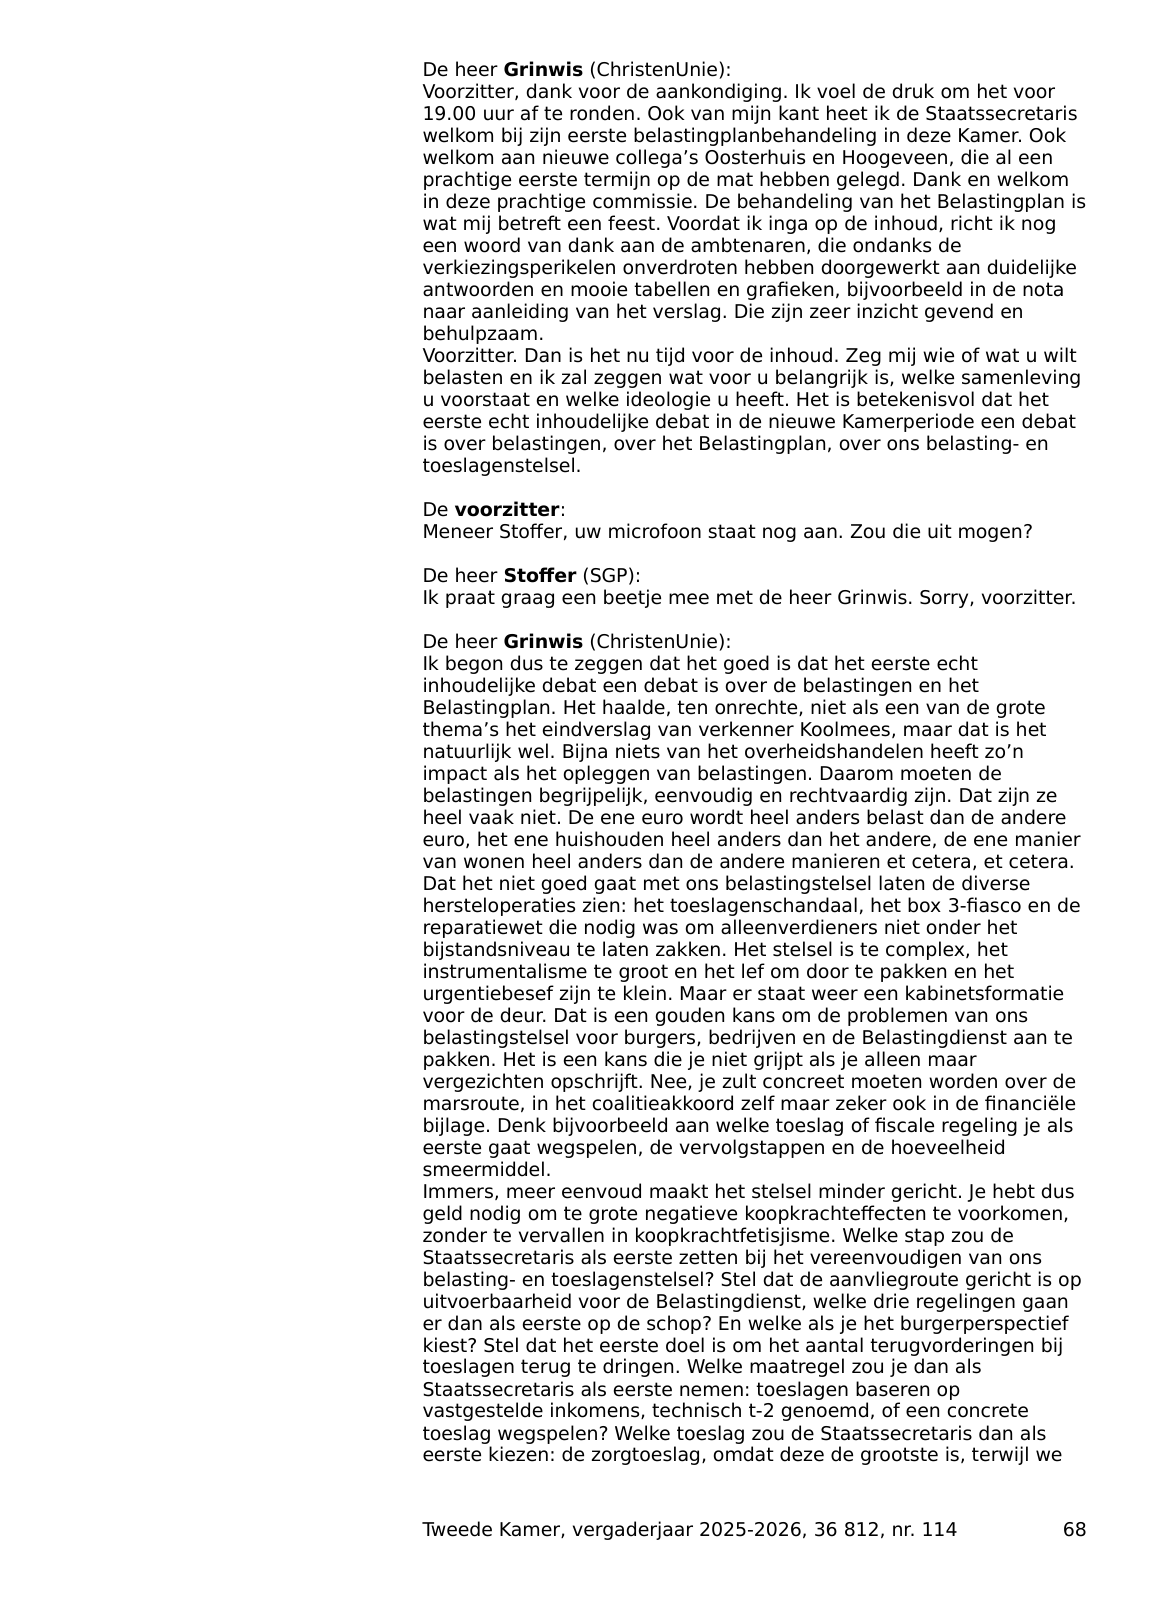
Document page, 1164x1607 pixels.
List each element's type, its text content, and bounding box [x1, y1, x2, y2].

text De heer Stoffer (SGP): [422, 565, 1087, 587]
text De heer Grinwis (ChristenUnie): [422, 59, 1087, 81]
text Immers, meer eenvoud maakt het stelsel minder gericht. Je hebt dus geld nodig om te grote negatieve koopkrachteffecten te voorkomen, zonder te vervallen in koopkrachtfetisjisme. Welke stap zou de Staatssecretaris als eerste zetten bij het vereenvoudigen van ons belasting- en toeslagenstelsel? Stel dat de aanvliegroute gericht is op uitvoerbaarheid voor de Belastingdienst, welke drie regelingen gaan er dan als eerste op de schop? En welke als je het burgerperspectief kiest? Stel dat het eerste doel is om het aantal terugvorderingen bij toeslagen terug te dringen. Welke maatregel zou je dan als Staatssecretaris als eerste nemen: toeslagen baseren op vastgestelde inkomens, technisch t-2 genoemd, of een concrete toeslag wegspelen? Welke toeslag zou de Staatssecretaris dan als eerste kiezen: de zorgtoeslag, omdat deze de grootste is, terwijl we [422, 1181, 1087, 1466]
text Meneer Stoffer, uw microfoon staat nog aan. Zou die uit mogen? [422, 521, 1087, 543]
text Ik begon dus te zeggen dat het goed is dat het eerste echt inhoudelijke debat een debat is over de belastingen en het Belastingplan. Het haalde, ten onrechte, niet als een van de grote thema’s het eindverslag van verkenner Koolmees, maar dat is het natuurlijk wel. Bijna niets van het overheidshandelen heeft zo’n impact als het opleggen van belastingen. Daarom moeten de belastingen begrijpelijk, eenvoudig en rechtvaardig zijn. Dat zijn ze heel vaak niet. De ene euro wordt heel anders belast dan de andere euro, het ene huishouden heel anders dan het andere, de ene manier van wonen heel anders dan de andere manieren et cetera, et cetera. [422, 653, 1087, 873]
text Voorzitter. Dan is het nu tijd voor de inhoud. Zeg mij wie of wat u wilt belasten en ik zal zeggen wat voor u belangrijk is, welke samenleving u voorstaat en welke ideologie u heeft. Het is betekenisvol dat het eerste echt inhoudelijke debat in de nieuwe Kamerperiode een debat is over belastingen, over het Belastingplan, over ons belasting- en toeslagenstelsel. [422, 345, 1087, 477]
text De voorzitter: [422, 499, 1087, 521]
text Voorzitter, dank voor de aankondiging. Ik voel de druk om het voor 19.00 uur af te ronden. Ook van mijn kant heet ik de Staatssecretaris welkom bij zijn eerste belastingplanbehandeling in deze Kamer. Ook welkom aan nieuwe collega’s Oosterhuis en Hoogeveen, die al een prachtige eerste termijn op de mat hebben gelegd. Dank en welkom in deze prachtige commissie. De behandeling van het Belastingplan is wat mij betreft een feest. Voordat ik inga op de inhoud, richt ik nog een woord van dank aan de ambtenaren, die ondanks de verkiezingsperikelen onverdroten hebben doorgewerkt aan duidelijke antwoorden en mooie tabellen en grafieken, bijvoorbeeld in de nota naar aanleiding van het verslag. Die zijn zeer inzicht gevend en behulpzaam. [422, 81, 1087, 345]
text Dat het niet goed gaat met ons belastingstelsel laten de diverse hersteloperaties zien: het toeslagenschandaal, het box 3-fiasco en de reparatiewet die nodig was om alleenverdieners niet onder het bijstandsniveau te laten zakken. Het stelsel is te complex, het instrumentalisme te groot en het lef om door te pakken en het urgentiebesef zijn te klein. Maar er staat weer een kabinetsformatie voor de deur. Dat is een gouden kans om de problemen van ons belastingstelsel voor burgers, bedrijven en de Belastingdienst aan te pakken. Het is een kans die je niet grijpt als je alleen maar vergezichten opschrijft. Nee, je zult concreet moeten worden over de marsroute, in het coalitieakkoord zelf maar zeker ook in de financiële bijlage. Denk bijvoorbeeld aan welke toeslag of fiscale regeling je als eerste gaat wegspelen, de vervolgstappen en de hoeveelheid smeermiddel. [422, 873, 1087, 1181]
text De heer Grinwis (ChristenUnie): [422, 631, 1087, 653]
text Ik praat graag een beetje mee met de heer Grinwis. Sorry, voorzitter. [422, 587, 1087, 609]
